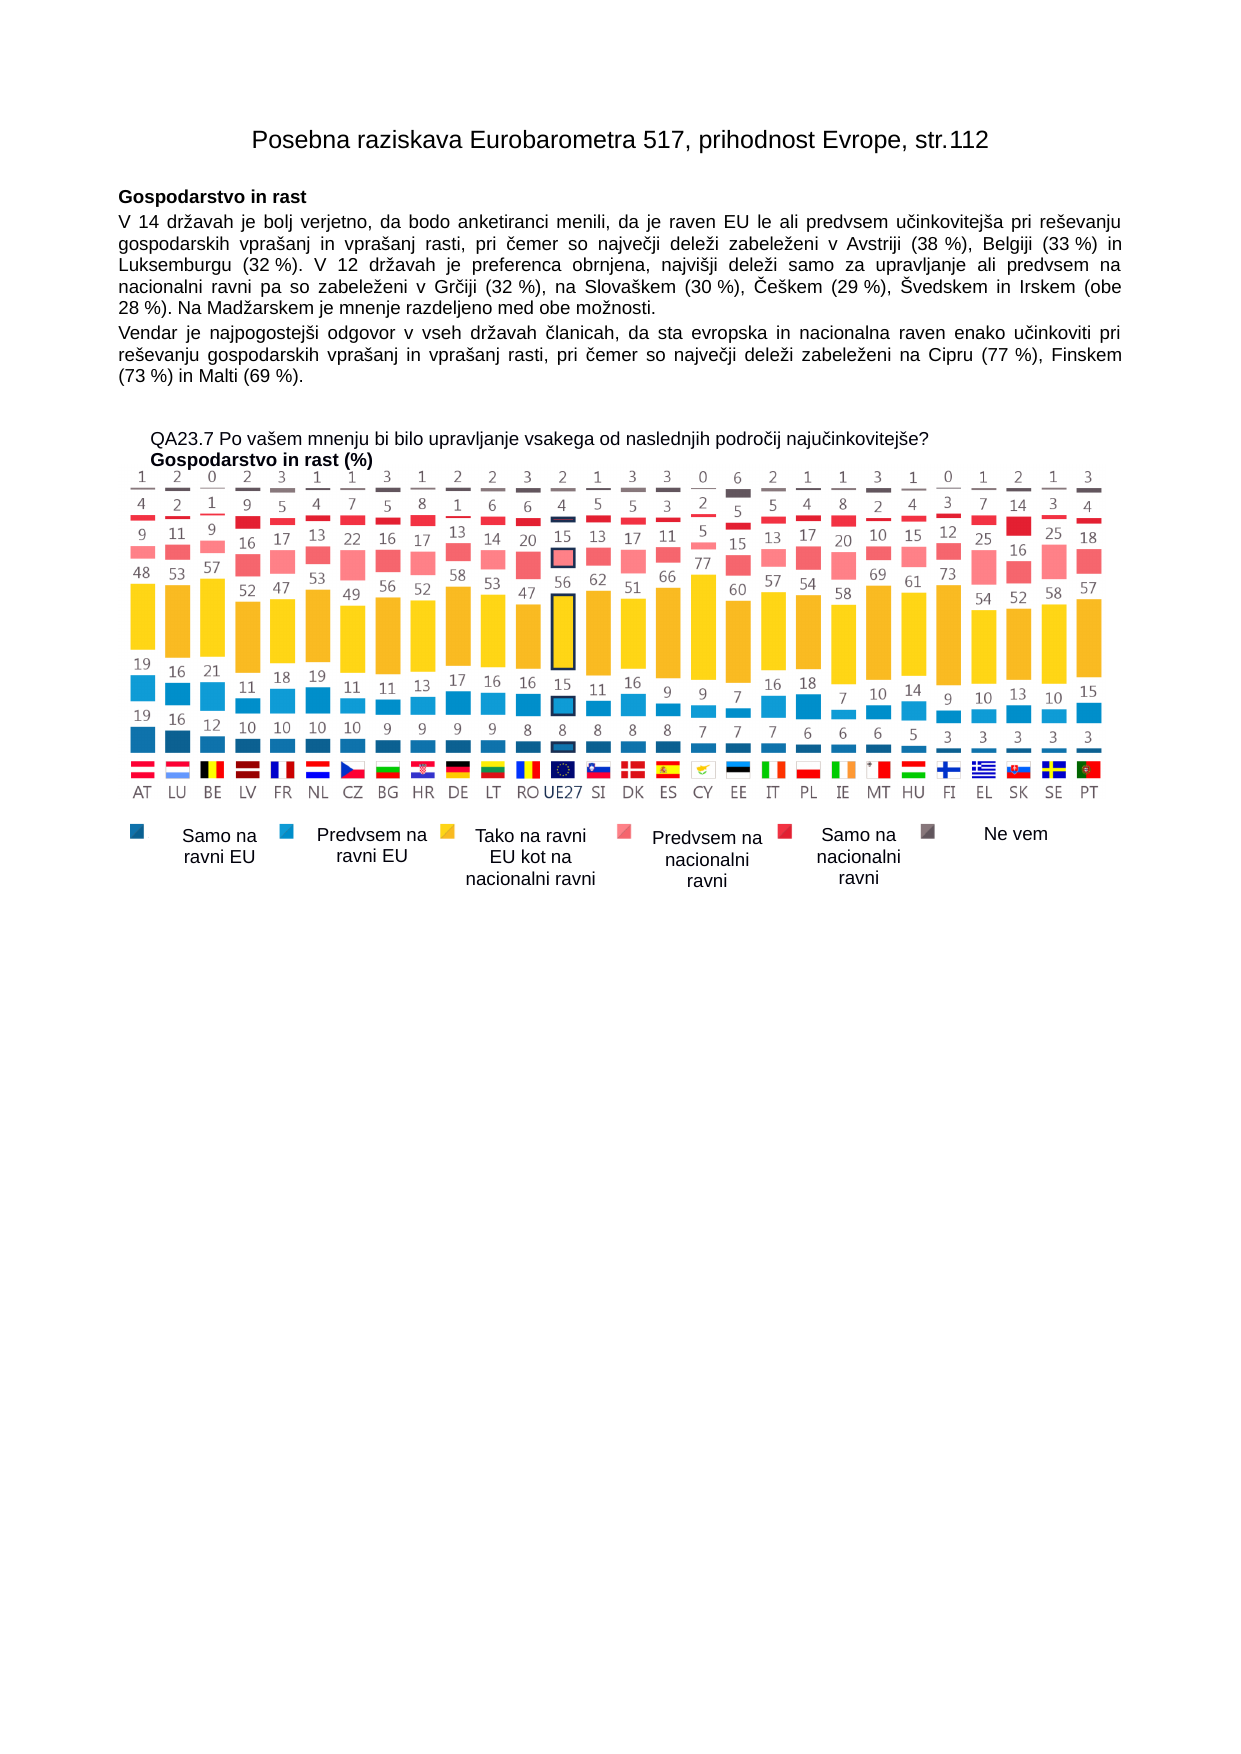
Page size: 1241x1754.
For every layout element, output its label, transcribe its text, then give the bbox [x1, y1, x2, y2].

text Gospodarstvo in rast [118, 186, 1122, 208]
text Vendar je najpogostejši odgovor v vseh državah članicah, da sta evropska in nacionalna raven enako učinkoviti pri reševanju gospodarskih vprašanj in vprašanj rasti, pri čemer so največji deleži zabeleženi na Cipru (77 %), Finskem (73 %) in Malti (69 %). [118, 322, 1122, 387]
picture [118, 464, 1106, 799]
text V 14 državah je bolj verjetno, da bodo anketiranci menili, da je raven EU le ali predvsem učinkovitejša pri reševanju gospodarskih vprašanj in vprašanj rasti, pri čemer so največji deleži zabeleženi v Avstriji (38 %), Belgiji (33 %) in Luksemburgu (32 %). V 12 državah je preferenca obrnjena, najvišji deleži samo za upravljanje ali predvsem na nacionalni ravni pa so zabeleženi v Grčiji (32 %), na Slovaškem (30 %), Češkem (29 %), Švedskem in Irskem (obe 28 %). Na Madžarskem je mnenje razdeljeno med obe možnosti. [118, 211, 1122, 319]
picture [122, 808, 936, 860]
